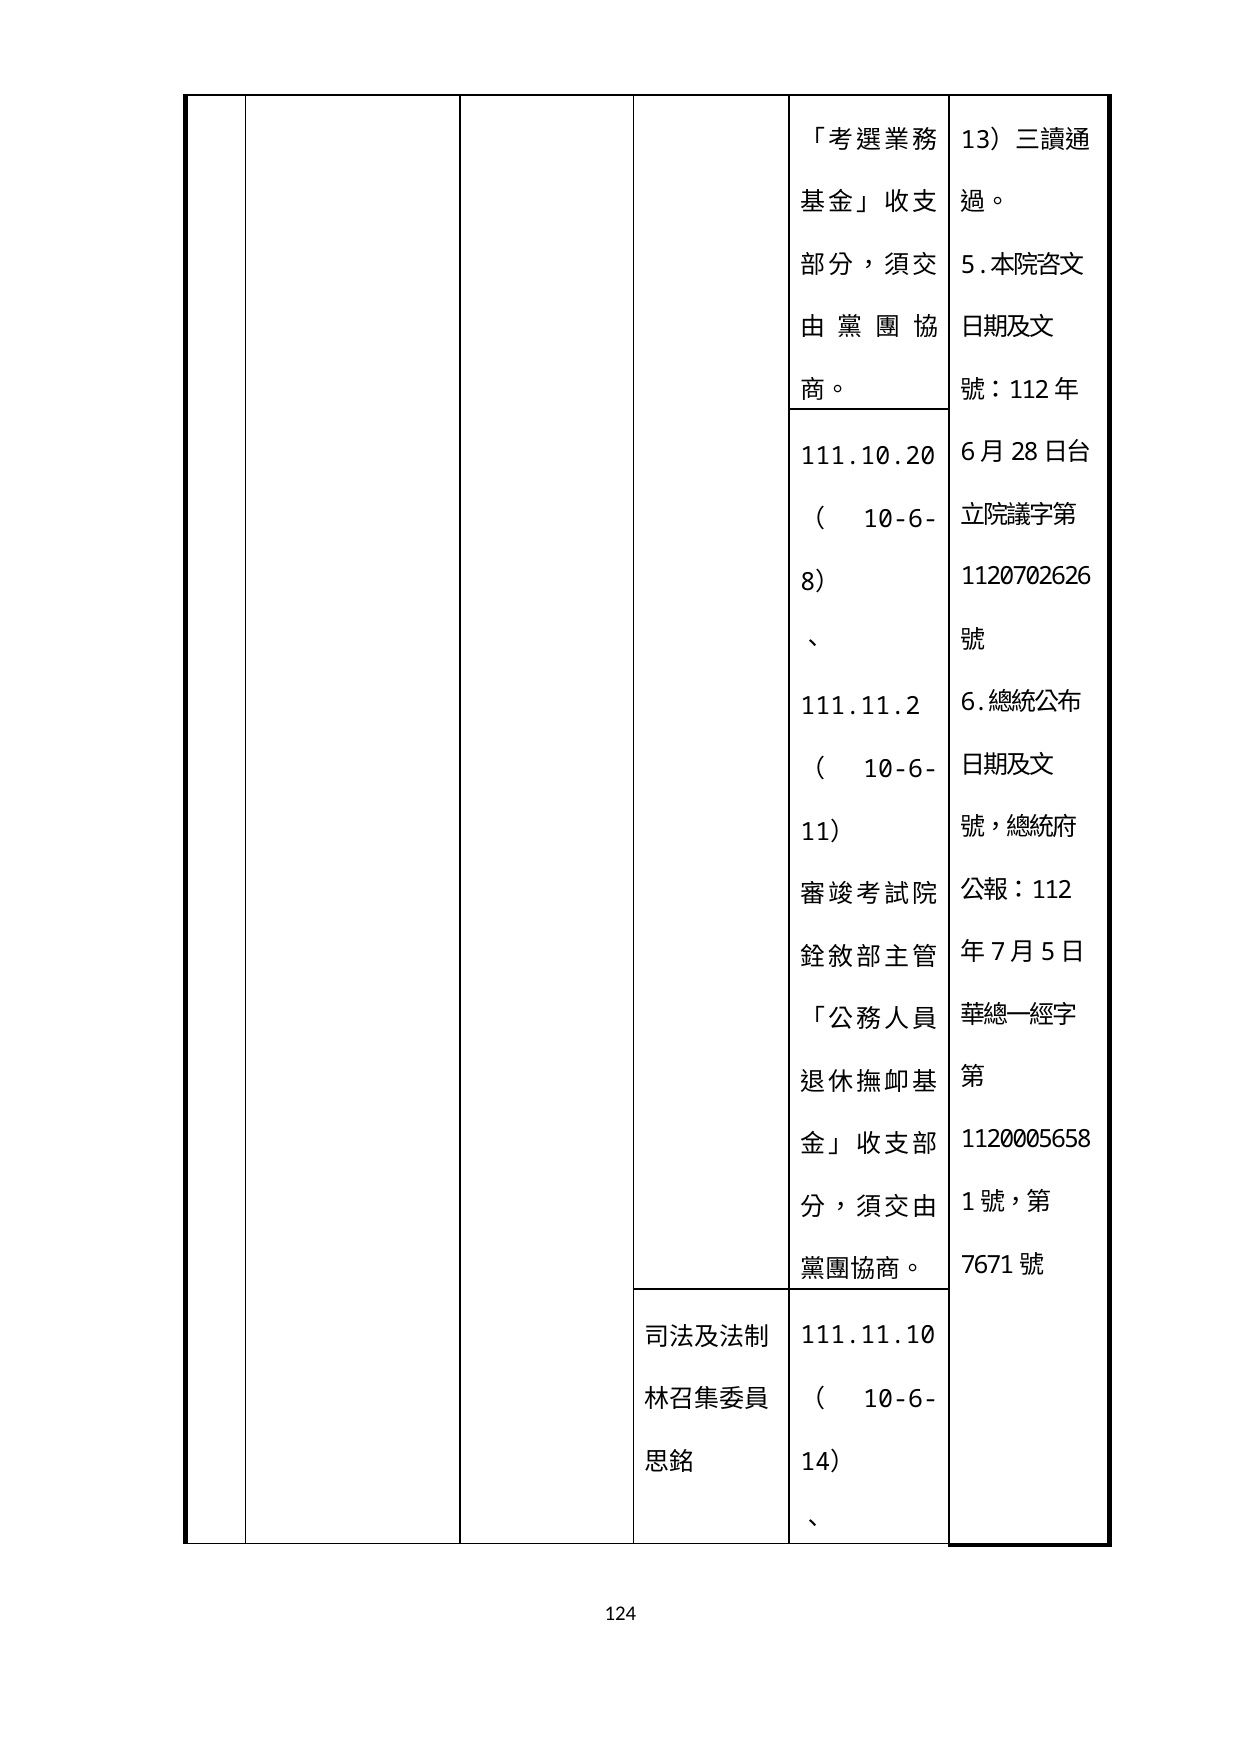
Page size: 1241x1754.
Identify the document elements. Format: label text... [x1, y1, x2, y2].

table_cell [461, 96, 633, 1543]
table_cell 司法及法制 林召集委員思銘 [634, 1290, 788, 1543]
table_cell [634, 96, 788, 1288]
table_cell [188, 96, 245, 1543]
table_cell 111.11.10 （10-6-14） 、 [790, 1290, 948, 1543]
table_cell 13）三讀通過。 5.本院咨文 日期及文號：112年6月28日台立院議字第1120702626號 6.總統公布日期及文號，總統府公報：112年7月5日華總一經字第11200056581號，第7671號 [950, 96, 1107, 1543]
table_cell 111.10.20 （10-6-8） 、 111.11.2 （10-6-11） 審竣考試院銓敘部主管「公務人員退休撫卹基金」收支部分，須交由黨團協商。 [790, 410, 948, 1288]
table_cell [246, 96, 459, 1543]
table_cell 「考選業務基金」收支部分，須交由黨團協商。 [790, 96, 948, 408]
